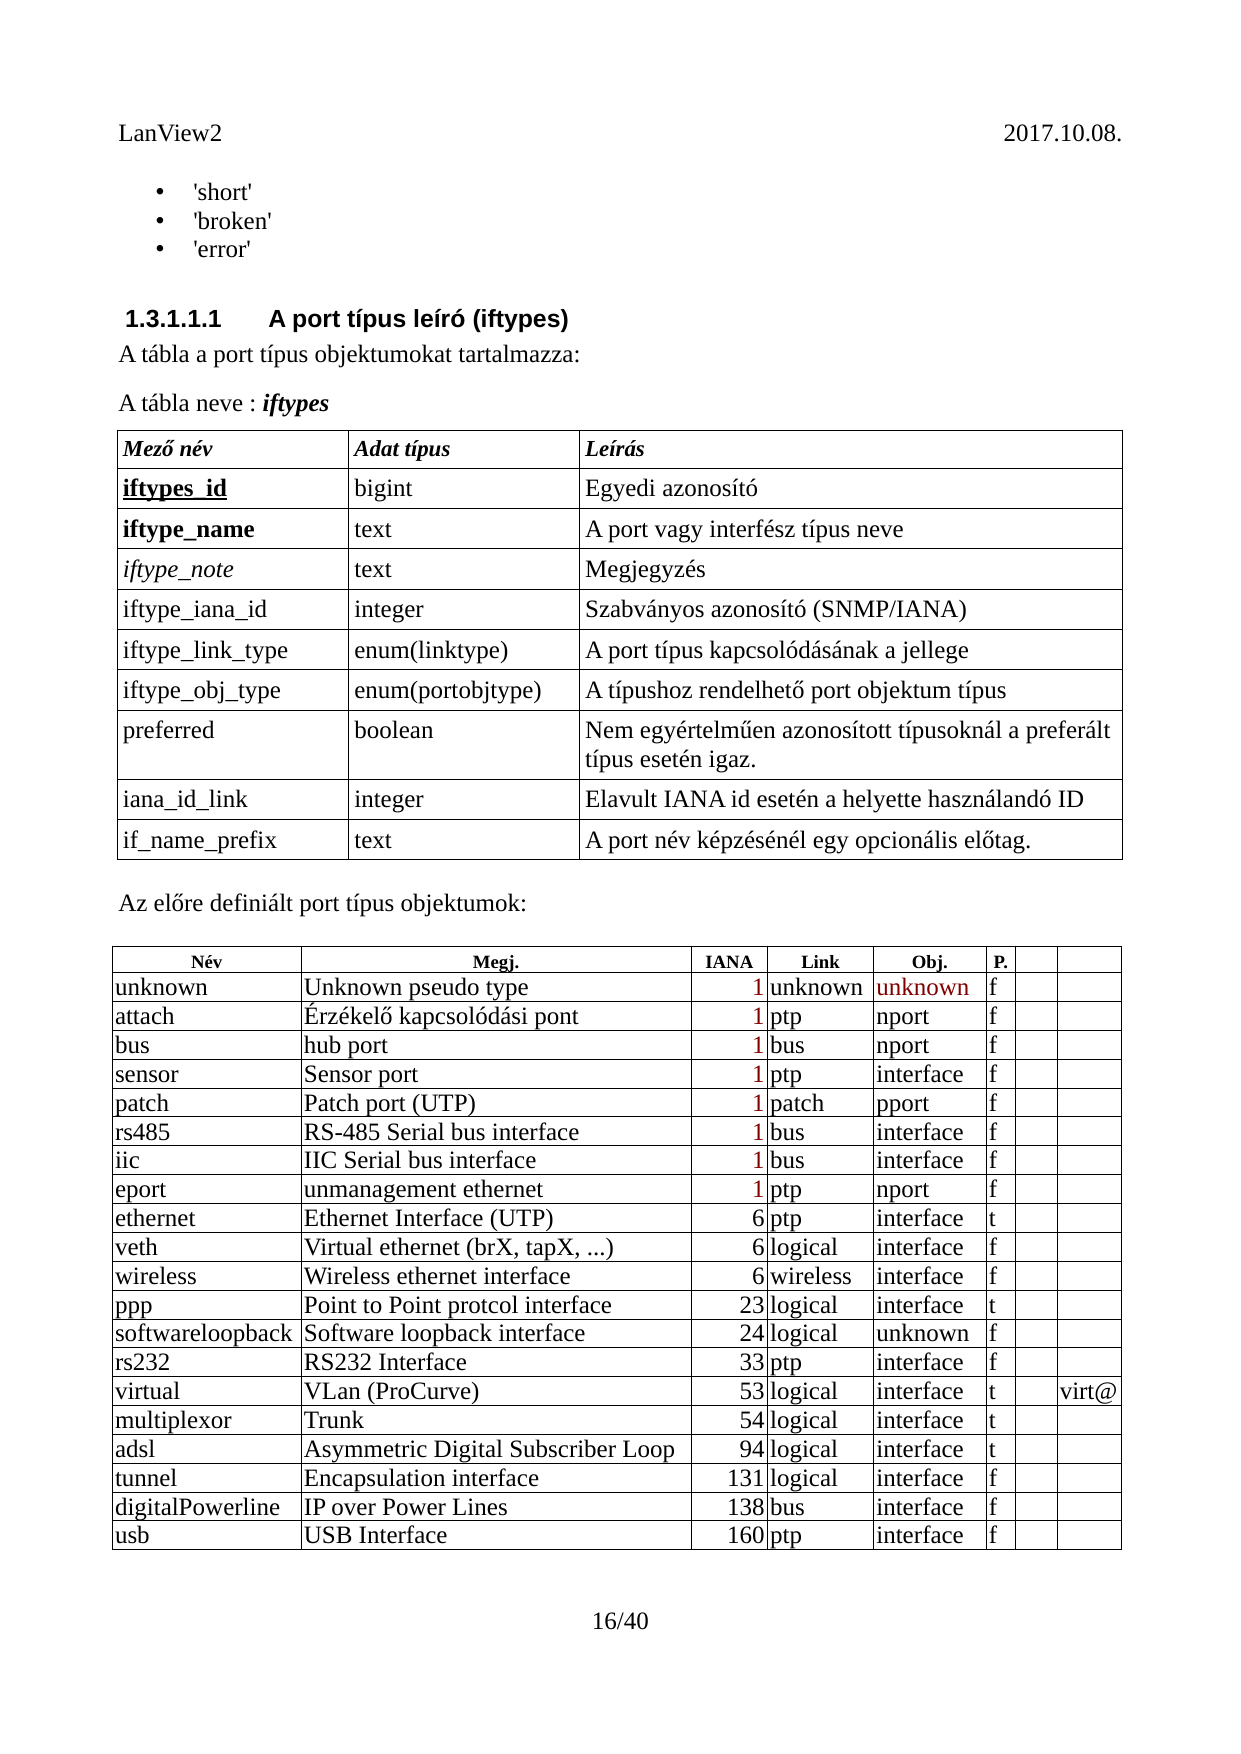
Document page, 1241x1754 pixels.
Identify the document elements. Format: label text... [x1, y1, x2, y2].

table_cell 138 [692, 1493, 767, 1520]
table_cell iftype_link_type [118, 630, 348, 669]
table_cell hub port [302, 1031, 691, 1059]
table_cell bus [768, 1117, 873, 1145]
table_cell [1058, 1464, 1121, 1492]
table_cell [1058, 1291, 1121, 1318]
table_cell t [987, 1204, 1015, 1232]
table_cell [1016, 1233, 1057, 1261]
table_cell Egyedi azonosító [580, 469, 1122, 508]
table_cell 1 [692, 1117, 767, 1145]
table_header [1016, 947, 1057, 972]
table_cell [1058, 1089, 1121, 1116]
table_cell USB Interface [302, 1521, 691, 1549]
table_cell 1 [692, 1031, 767, 1059]
table_cell tunnel [113, 1464, 301, 1492]
table_cell [1016, 973, 1057, 1001]
table_cell iftype_obj_type [118, 670, 348, 709]
table_cell Nem egyértelműen azonosított típusoknál a preferált típus esetén igaz. [580, 711, 1122, 778]
table_cell f [987, 1031, 1015, 1059]
table_cell RS232 Interface [302, 1348, 691, 1376]
table_cell A port típus kapcsolódásának a jellege [580, 630, 1122, 669]
table_cell interface [874, 1291, 986, 1318]
table_cell logical [768, 1435, 873, 1463]
table_cell pport [874, 1089, 986, 1116]
table_cell [1016, 1175, 1057, 1203]
table_cell ptp [768, 1060, 873, 1088]
table_cell [1016, 1435, 1057, 1463]
table_cell bus [113, 1031, 301, 1059]
table_cell f [987, 1348, 1015, 1376]
table_cell ptp [768, 1204, 873, 1232]
table_cell wireless [768, 1262, 873, 1289]
table_cell 160 [692, 1521, 767, 1549]
table_cell interface [874, 1464, 986, 1492]
table_cell attach [113, 1002, 301, 1030]
table_cell [1058, 1031, 1121, 1059]
subtitle A port típus leíró (iftypes) [118, 304, 1122, 333]
table_cell eport [113, 1175, 301, 1203]
table_cell [1016, 1320, 1057, 1347]
table_cell [1016, 1493, 1057, 1520]
table_cell f [987, 1521, 1015, 1549]
table_cell multiplexor [113, 1406, 301, 1434]
table_cell iftypes_id [118, 469, 348, 508]
table_cell 33 [692, 1348, 767, 1376]
table_cell text [349, 509, 579, 548]
table_cell [1058, 1204, 1121, 1232]
table_cell ptp [768, 1521, 873, 1549]
table_cell rs485 [113, 1117, 301, 1145]
table_cell [1016, 1204, 1057, 1232]
table_header P. [987, 947, 1015, 972]
table_cell interface [874, 1204, 986, 1232]
table_cell f [987, 1175, 1015, 1203]
table_cell [1016, 1348, 1057, 1376]
table_cell interface [874, 1233, 986, 1261]
table_cell f [987, 1464, 1015, 1492]
table_cell Elavult IANA id esetén a helyette használandó ID [580, 780, 1122, 819]
table_cell [1016, 1291, 1057, 1318]
table_cell 1 [692, 1060, 767, 1088]
table_cell [1058, 1435, 1121, 1463]
table_header Adat típus [349, 431, 579, 468]
table_cell 6 [692, 1262, 767, 1289]
table_cell integer [349, 780, 579, 819]
table_cell f [987, 1117, 1015, 1145]
table_cell 6 [692, 1233, 767, 1261]
table_cell 6 [692, 1204, 767, 1232]
table_cell [1058, 1146, 1121, 1174]
table_header IANA [692, 947, 767, 972]
table_cell bus [768, 1493, 873, 1520]
table_cell VLan (ProCurve) [302, 1377, 691, 1405]
table_cell [1058, 1493, 1121, 1520]
table_cell [1058, 1320, 1121, 1347]
table_cell iftype_name [118, 509, 348, 548]
table_cell f [987, 1060, 1015, 1088]
table_cell unknown [113, 973, 301, 1001]
table_cell wireless [113, 1262, 301, 1289]
table_cell 53 [692, 1377, 767, 1405]
table_cell bus [768, 1146, 873, 1174]
text Az előre definiált port típus objektumok: [118, 888, 1122, 917]
table_cell logical [768, 1464, 873, 1492]
table_cell f [987, 973, 1015, 1001]
table_cell veth [113, 1233, 301, 1261]
table_cell Érzékelő kapcsolódási pont [302, 1002, 691, 1030]
table_cell preferred [118, 711, 348, 778]
table_cell ethernet [113, 1204, 301, 1232]
table_cell [1058, 1262, 1121, 1289]
table_cell virtual [113, 1377, 301, 1405]
table_cell logical [768, 1233, 873, 1261]
table_cell t [987, 1435, 1015, 1463]
table_cell Trunk [302, 1406, 691, 1434]
table_cell Ethernet Interface (UTP) [302, 1204, 691, 1232]
table_cell Encapsulation interface [302, 1464, 691, 1492]
table_cell Patch port (UTP) [302, 1089, 691, 1116]
table_cell usb [113, 1521, 301, 1549]
table_cell unknown [768, 973, 873, 1001]
table_cell IIC Serial bus interface [302, 1146, 691, 1174]
table_cell bigint [349, 469, 579, 508]
table_cell RS-485 Serial bus interface [302, 1117, 691, 1145]
table_cell t [987, 1377, 1015, 1405]
table_cell interface [874, 1262, 986, 1289]
table_cell boolean [349, 711, 579, 778]
table_header Mező név [118, 431, 348, 468]
table_cell 54 [692, 1406, 767, 1434]
table_cell interface [874, 1060, 986, 1088]
table_cell iftype_iana_id [118, 590, 348, 629]
table_cell logical [768, 1406, 873, 1434]
table_cell interface [874, 1493, 986, 1520]
table_cell interface [874, 1406, 986, 1434]
table_cell interface [874, 1117, 986, 1145]
table_cell A típushoz rendelhető port objektum típus [580, 670, 1122, 709]
table_cell logical [768, 1377, 873, 1405]
table_header Megj. [302, 947, 691, 972]
table_cell f [987, 1493, 1015, 1520]
table_cell [1058, 1348, 1121, 1376]
table_cell [1016, 1117, 1057, 1145]
table_cell [1058, 1233, 1121, 1261]
table_cell interface [874, 1377, 986, 1405]
table_cell IP over Power Lines [302, 1493, 691, 1520]
table_cell rs232 [113, 1348, 301, 1376]
table_cell adsl [113, 1435, 301, 1463]
table_cell interface [874, 1348, 986, 1376]
table_cell digitalPowerline [113, 1493, 301, 1520]
table_cell interface [874, 1521, 986, 1549]
table_cell ppp [113, 1291, 301, 1318]
table_cell [1058, 973, 1121, 1001]
table_cell Megjegyzés [580, 549, 1122, 588]
table_cell [1016, 1002, 1057, 1030]
table_cell text [349, 549, 579, 588]
table_cell f [987, 1233, 1015, 1261]
table_cell 23 [692, 1291, 767, 1318]
table_cell iftype_note [118, 549, 348, 588]
table_header Leírás [580, 431, 1122, 468]
table_cell [1016, 1031, 1057, 1059]
table_cell interface [874, 1146, 986, 1174]
table_cell nport [874, 1031, 986, 1059]
list 'short' [156, 177, 1122, 206]
table_cell A port név képzésénél egy opcionális előtag. [580, 820, 1122, 859]
table_cell t [987, 1291, 1015, 1318]
table_cell text [349, 820, 579, 859]
table_cell interface [874, 1435, 986, 1463]
table_cell [1016, 1146, 1057, 1174]
table_cell 1 [692, 1146, 767, 1174]
table_cell iana_id_link [118, 780, 348, 819]
text A tábla a port típus objektumokat tartalmazza: [118, 339, 1122, 368]
table_cell 131 [692, 1464, 767, 1492]
table_cell ptp [768, 1175, 873, 1203]
table_cell Wireless ethernet interface [302, 1262, 691, 1289]
table_cell unknown [874, 973, 986, 1001]
table_cell patch [768, 1089, 873, 1116]
table_cell ptp [768, 1002, 873, 1030]
table_cell [1058, 1406, 1121, 1434]
table_cell Sensor port [302, 1060, 691, 1088]
table_cell Point to Point protcol interface [302, 1291, 691, 1318]
table_header Név [113, 947, 301, 972]
list 'broken' [156, 206, 1122, 234]
table_cell logical [768, 1291, 873, 1318]
table_cell patch [113, 1089, 301, 1116]
table_cell 24 [692, 1320, 767, 1347]
table_cell enum(portobjtype) [349, 670, 579, 709]
table_cell sensor [113, 1060, 301, 1088]
table_cell 1 [692, 973, 767, 1001]
table_cell unmanagement ethernet [302, 1175, 691, 1203]
table_cell 1 [692, 1089, 767, 1116]
table_cell virt@ [1058, 1377, 1121, 1405]
table_cell 1 [692, 1175, 767, 1203]
table_cell [1016, 1464, 1057, 1492]
table_cell Unknown pseudo type [302, 973, 691, 1001]
table_header Obj. [874, 947, 986, 972]
text A tábla neve : iftypes [118, 388, 1122, 417]
table_cell Software loopback interface [302, 1320, 691, 1347]
table_cell f [987, 1146, 1015, 1174]
table_header Link [768, 947, 873, 972]
table_cell f [987, 1089, 1015, 1116]
table_cell 94 [692, 1435, 767, 1463]
table_cell if_name_prefix [118, 820, 348, 859]
table_cell ptp [768, 1348, 873, 1376]
table_header [1058, 947, 1121, 972]
table_cell [1016, 1377, 1057, 1405]
table_cell [1016, 1521, 1057, 1549]
table_cell f [987, 1002, 1015, 1030]
table_cell unknown [874, 1320, 986, 1347]
table_cell nport [874, 1175, 986, 1203]
table_cell f [987, 1262, 1015, 1289]
table_cell Szabványos azonosító (SNMP/IANA) [580, 590, 1122, 629]
table_cell iic [113, 1146, 301, 1174]
table_cell f [987, 1320, 1015, 1347]
table_cell softwareloopback [113, 1320, 301, 1347]
table_cell Virtual ethernet (brX, tapX, ...) [302, 1233, 691, 1261]
table_cell [1058, 1002, 1121, 1030]
table_cell [1016, 1089, 1057, 1116]
table_cell 1 [692, 1002, 767, 1030]
table_cell Asymmetric Digital Subscriber Loop [302, 1435, 691, 1463]
list 'error' [156, 234, 1122, 263]
table_cell nport [874, 1002, 986, 1030]
table_cell [1016, 1262, 1057, 1289]
table_cell t [987, 1406, 1015, 1434]
table_cell [1058, 1175, 1121, 1203]
table_cell enum(linktype) [349, 630, 579, 669]
table_cell integer [349, 590, 579, 629]
table_cell [1058, 1117, 1121, 1145]
table_cell [1058, 1060, 1121, 1088]
table_cell bus [768, 1031, 873, 1059]
table_cell logical [768, 1320, 873, 1347]
table_cell [1016, 1406, 1057, 1434]
table_cell [1058, 1521, 1121, 1549]
table_cell [1016, 1060, 1057, 1088]
table_cell A port vagy interfész típus neve [580, 509, 1122, 548]
